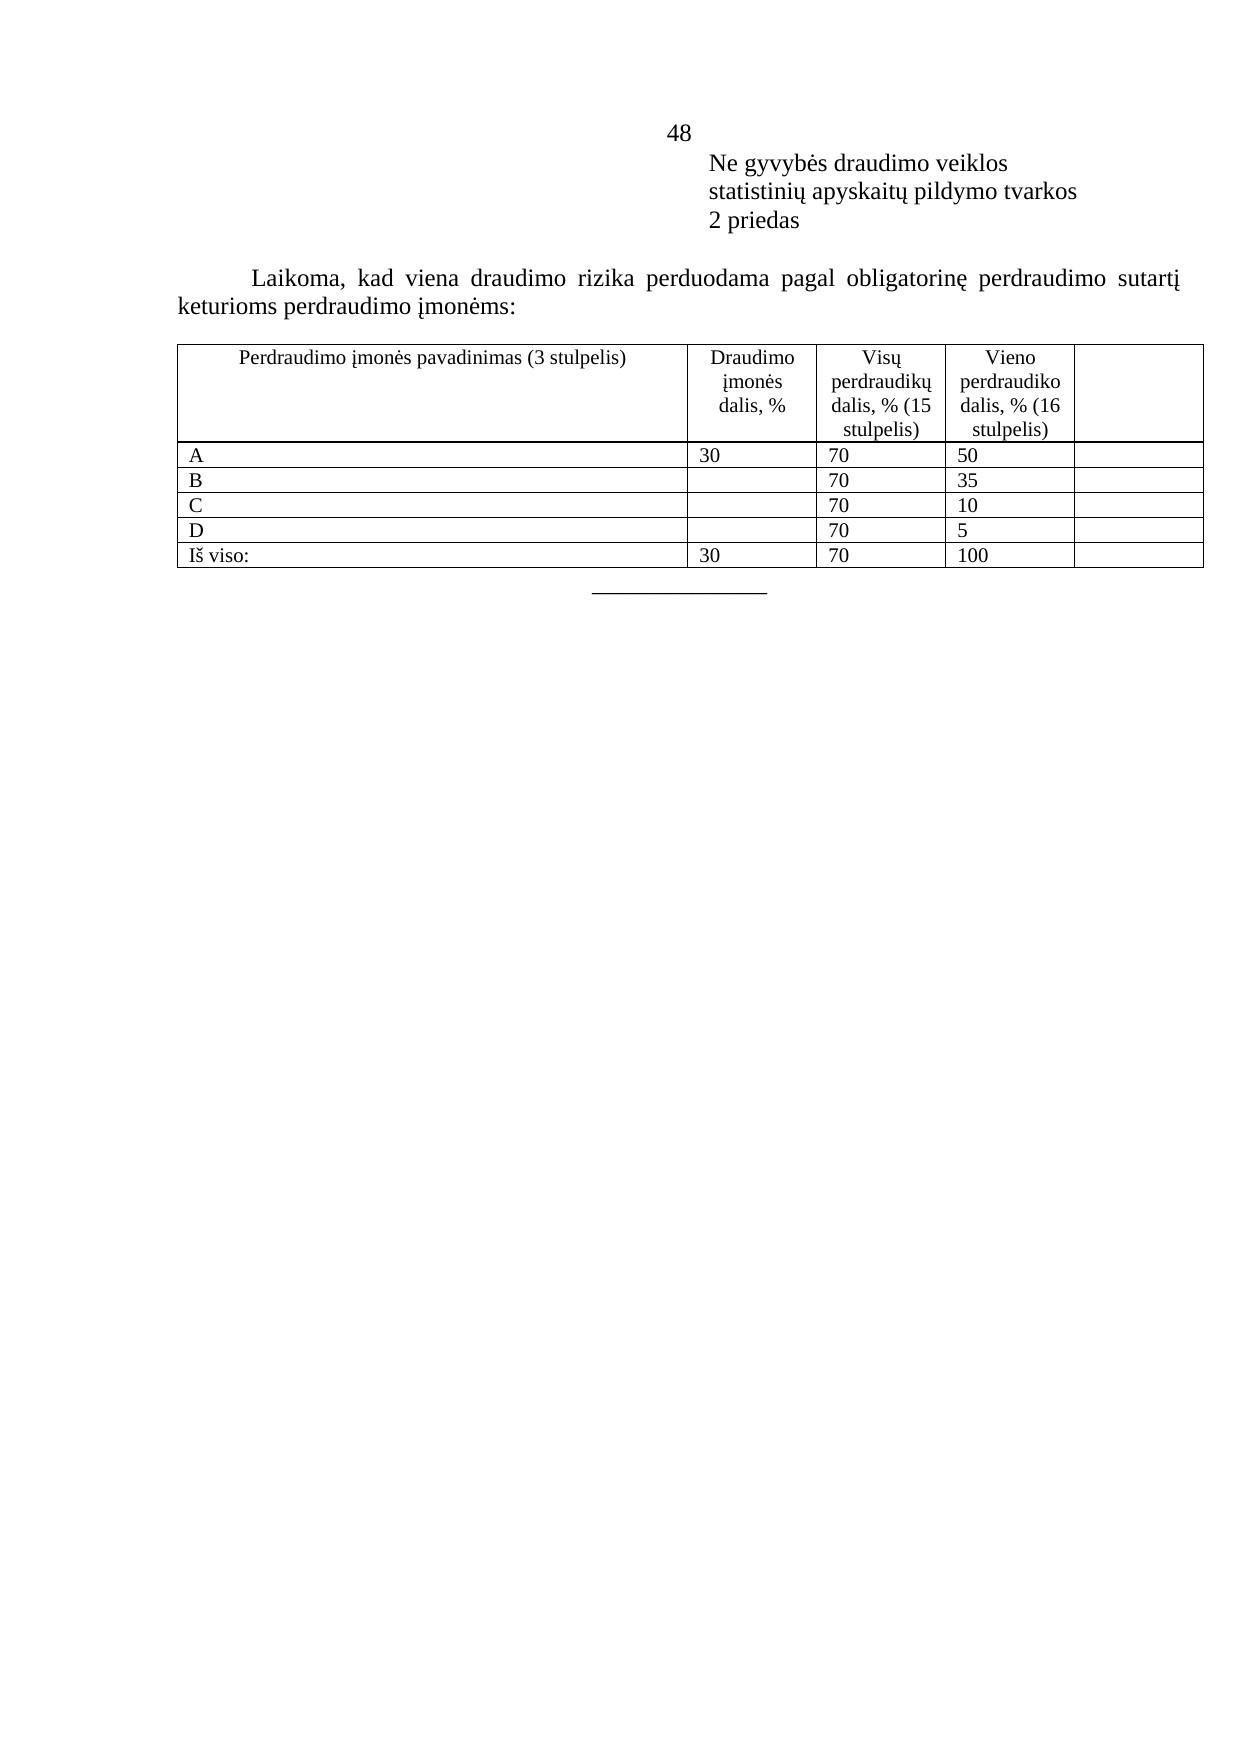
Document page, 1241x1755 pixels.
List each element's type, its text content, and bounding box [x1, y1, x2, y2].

table_cell 10 [946, 493, 1074, 517]
table_header Visų perdraudikų dalis, % (15 stulpelis) [817, 345, 945, 441]
table_cell [688, 493, 816, 517]
table_cell 70 [817, 493, 945, 517]
table_cell B [178, 468, 687, 492]
table_cell D [178, 518, 687, 542]
text ______________ [177, 568, 1181, 597]
text Ne gyvybės draudimo veiklos [709, 148, 1181, 176]
table_cell C [178, 493, 687, 517]
table_cell 30 [688, 443, 816, 467]
table_cell 50 [946, 443, 1074, 467]
table_header Draudimo įmonės dalis, % [688, 345, 816, 441]
table_cell 5 [946, 518, 1074, 542]
table_cell [1075, 543, 1203, 567]
table_header [1075, 345, 1203, 441]
table_cell 70 [817, 468, 945, 492]
table_cell [1075, 468, 1203, 492]
table_cell 70 [817, 443, 945, 467]
table_cell 35 [946, 468, 1074, 492]
table_cell Iš viso: [178, 543, 687, 567]
table_cell [1075, 493, 1203, 517]
table_header Perdraudimo įmonės pavadinimas (3 stulpelis) [178, 345, 687, 441]
table_cell 70 [817, 518, 945, 542]
table_cell [688, 468, 816, 492]
text 2 priedas [177, 205, 1181, 234]
table_cell [688, 518, 816, 542]
table_header Vieno perdraudiko dalis, % (16 stulpelis) [946, 345, 1074, 441]
table_cell [1075, 518, 1203, 542]
table_cell 70 [817, 543, 945, 567]
text Laikoma, kad viena draudimo rizika perduodama pagal obligatorinę perdraudimo sutartį keturioms perdraudimo įmonėms: [177, 263, 1181, 320]
table_cell [1075, 443, 1203, 467]
table_cell 100 [946, 543, 1074, 567]
table_cell 30 [688, 543, 816, 567]
text statistinių apyskaitų pildymo tvarkos [177, 176, 1181, 205]
table_cell A [178, 443, 687, 467]
